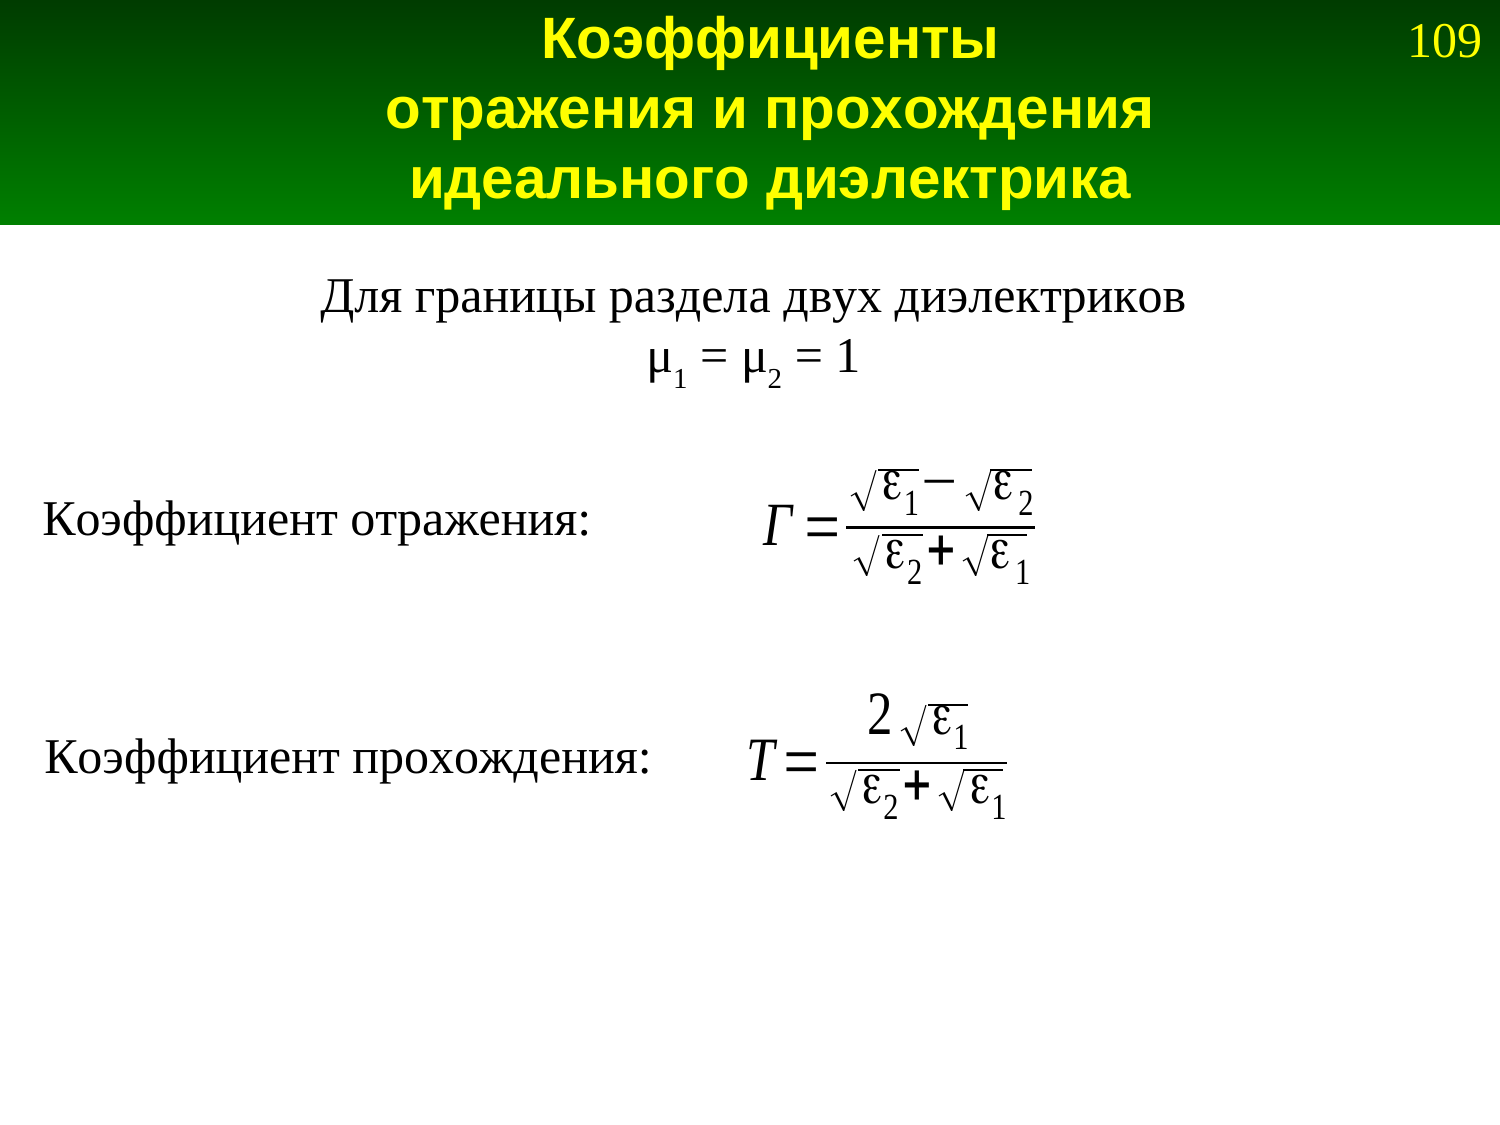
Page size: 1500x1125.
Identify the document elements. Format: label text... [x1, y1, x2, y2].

text_box Коэффициент прохождения: [29, 715, 667, 791]
chart [747, 464, 1051, 591]
title Коэффициенты отражения и прохождения идеального диэлектрика [100, 0, 1441, 219]
chart [733, 680, 1023, 826]
text_box Коэффициент отражения: [27, 478, 607, 554]
text_box Для границы раздела двух диэлектриков μ1 = μ2 = 1 [305, 254, 1202, 403]
